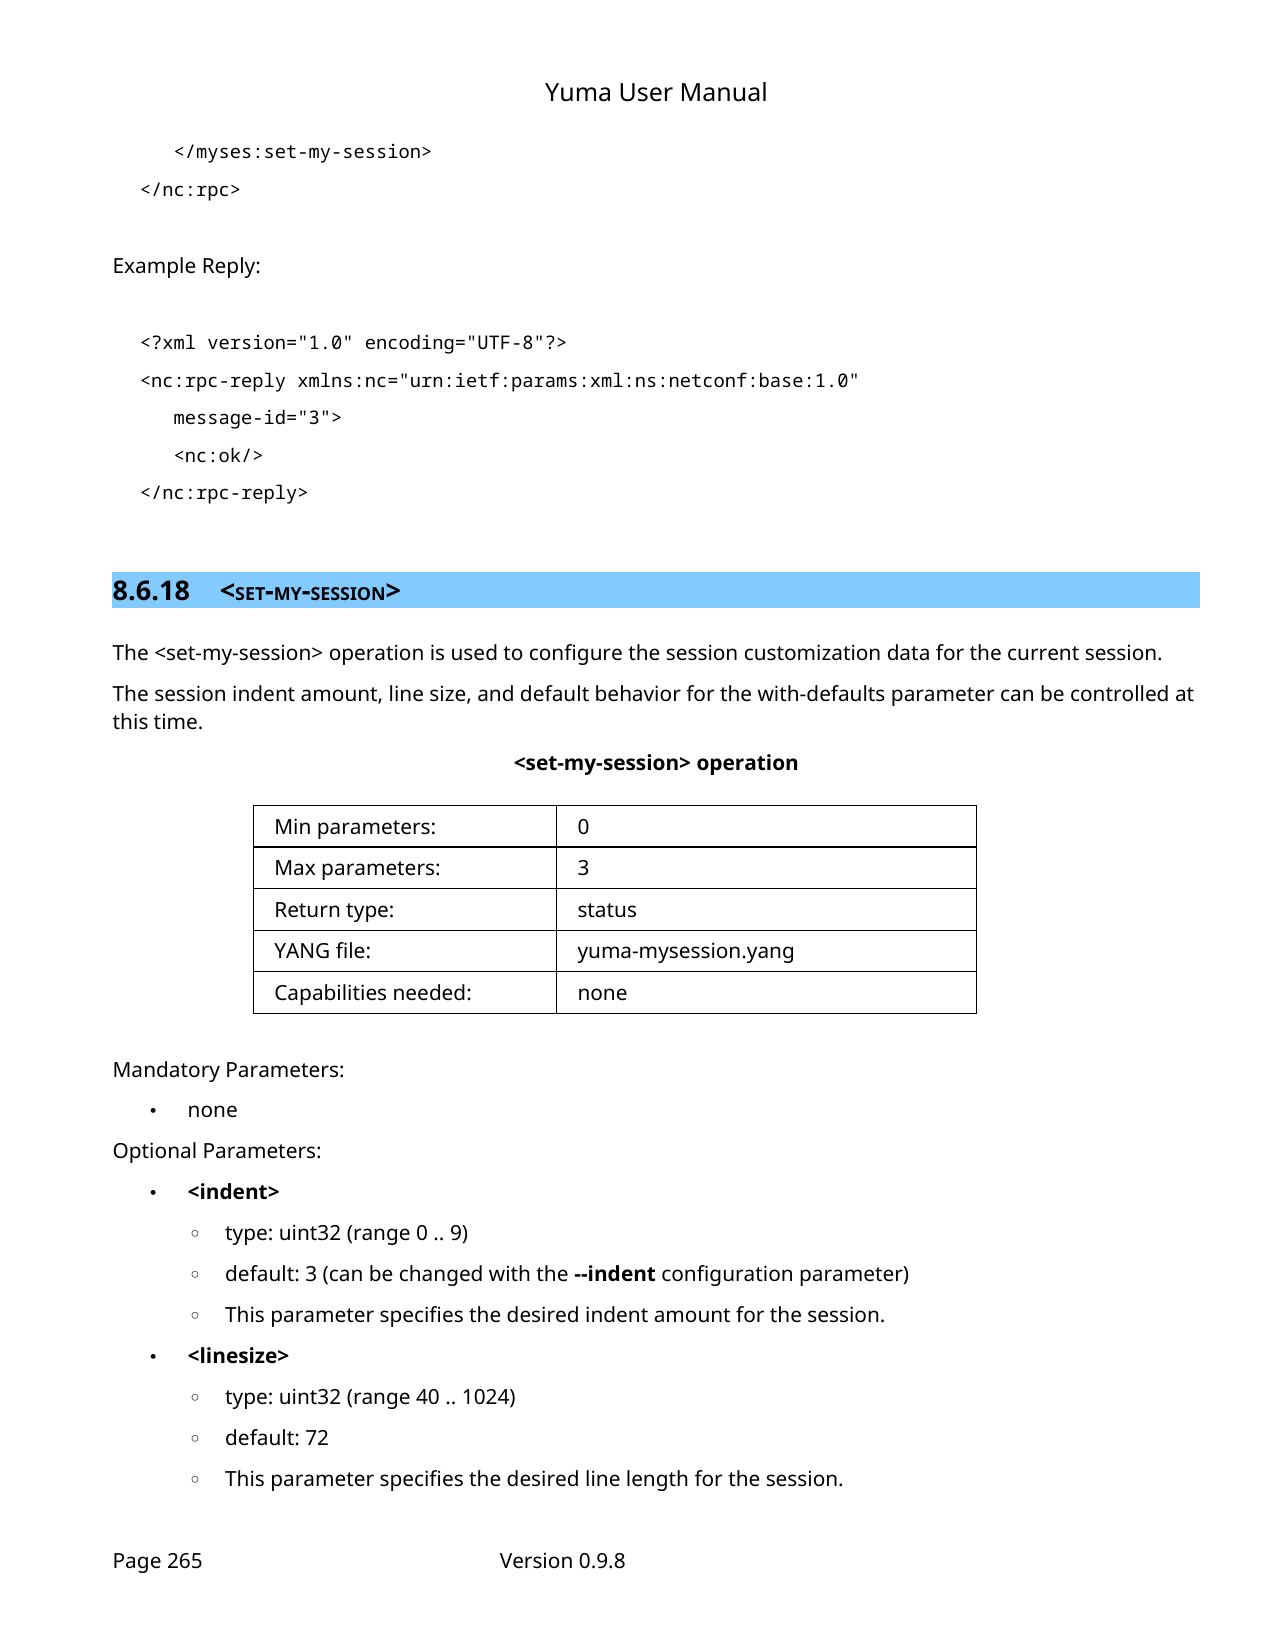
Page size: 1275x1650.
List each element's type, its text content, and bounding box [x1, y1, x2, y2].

text message-id="3"> [139, 404, 1200, 430]
text Example Reply: [112, 251, 1200, 279]
text The <set-my-session> operation is used to configure the session customization data for the current session. [112, 638, 1200, 666]
text The session indent amount, line size, and default behavior for the with-defaults parameter can be controlled at this time. [112, 679, 1200, 736]
text </nc:rpc> [139, 176, 1200, 202]
table_cell Return type: [254, 889, 556, 929]
list none [150, 1096, 1200, 1124]
list default: 72 [187, 1423, 1200, 1452]
list type: uint32 (range 0 .. 9) [187, 1218, 1200, 1247]
table_cell none [557, 972, 976, 1013]
list This parameter specifies the desired line length for the session. [187, 1464, 1200, 1492]
table_cell status [557, 889, 976, 929]
table_header 0 [557, 806, 976, 846]
table_cell Capabilities needed: [254, 972, 556, 1013]
list This parameter specifies the desired indent amount for the session. [187, 1300, 1200, 1329]
text Optional Parameters: [112, 1137, 1200, 1165]
table_header Min parameters: [254, 806, 556, 846]
list default: 3 (can be changed with the --indent configuration parameter) [187, 1259, 1200, 1288]
text <nc:rpc-reply xmlns:nc="urn:ietf:params:xml:ns:netconf:base:1.0" [139, 367, 1200, 392]
table_cell 3 [557, 848, 976, 888]
list <indent> [150, 1177, 1200, 1206]
text </myses:set-my-session> [139, 138, 1200, 164]
text <?xml version="1.0" encoding="UTF-8"?> [139, 329, 1200, 355]
text <nc:ok/> [139, 442, 1200, 467]
table_cell Max parameters: [254, 848, 556, 888]
subtitle <set-my-session> operation [127, 748, 1185, 776]
subtitle <set-my-session> [112, 572, 1200, 608]
list <linesize> [150, 1341, 1200, 1370]
table_cell YANG file: [254, 931, 556, 971]
text </nc:rpc-reply> [139, 479, 1200, 505]
text Mandatory Parameters: [112, 1055, 1200, 1083]
table_cell yuma-mysession.yang [557, 931, 976, 971]
list type: uint32 (range 40 .. 1024) [187, 1382, 1200, 1411]
